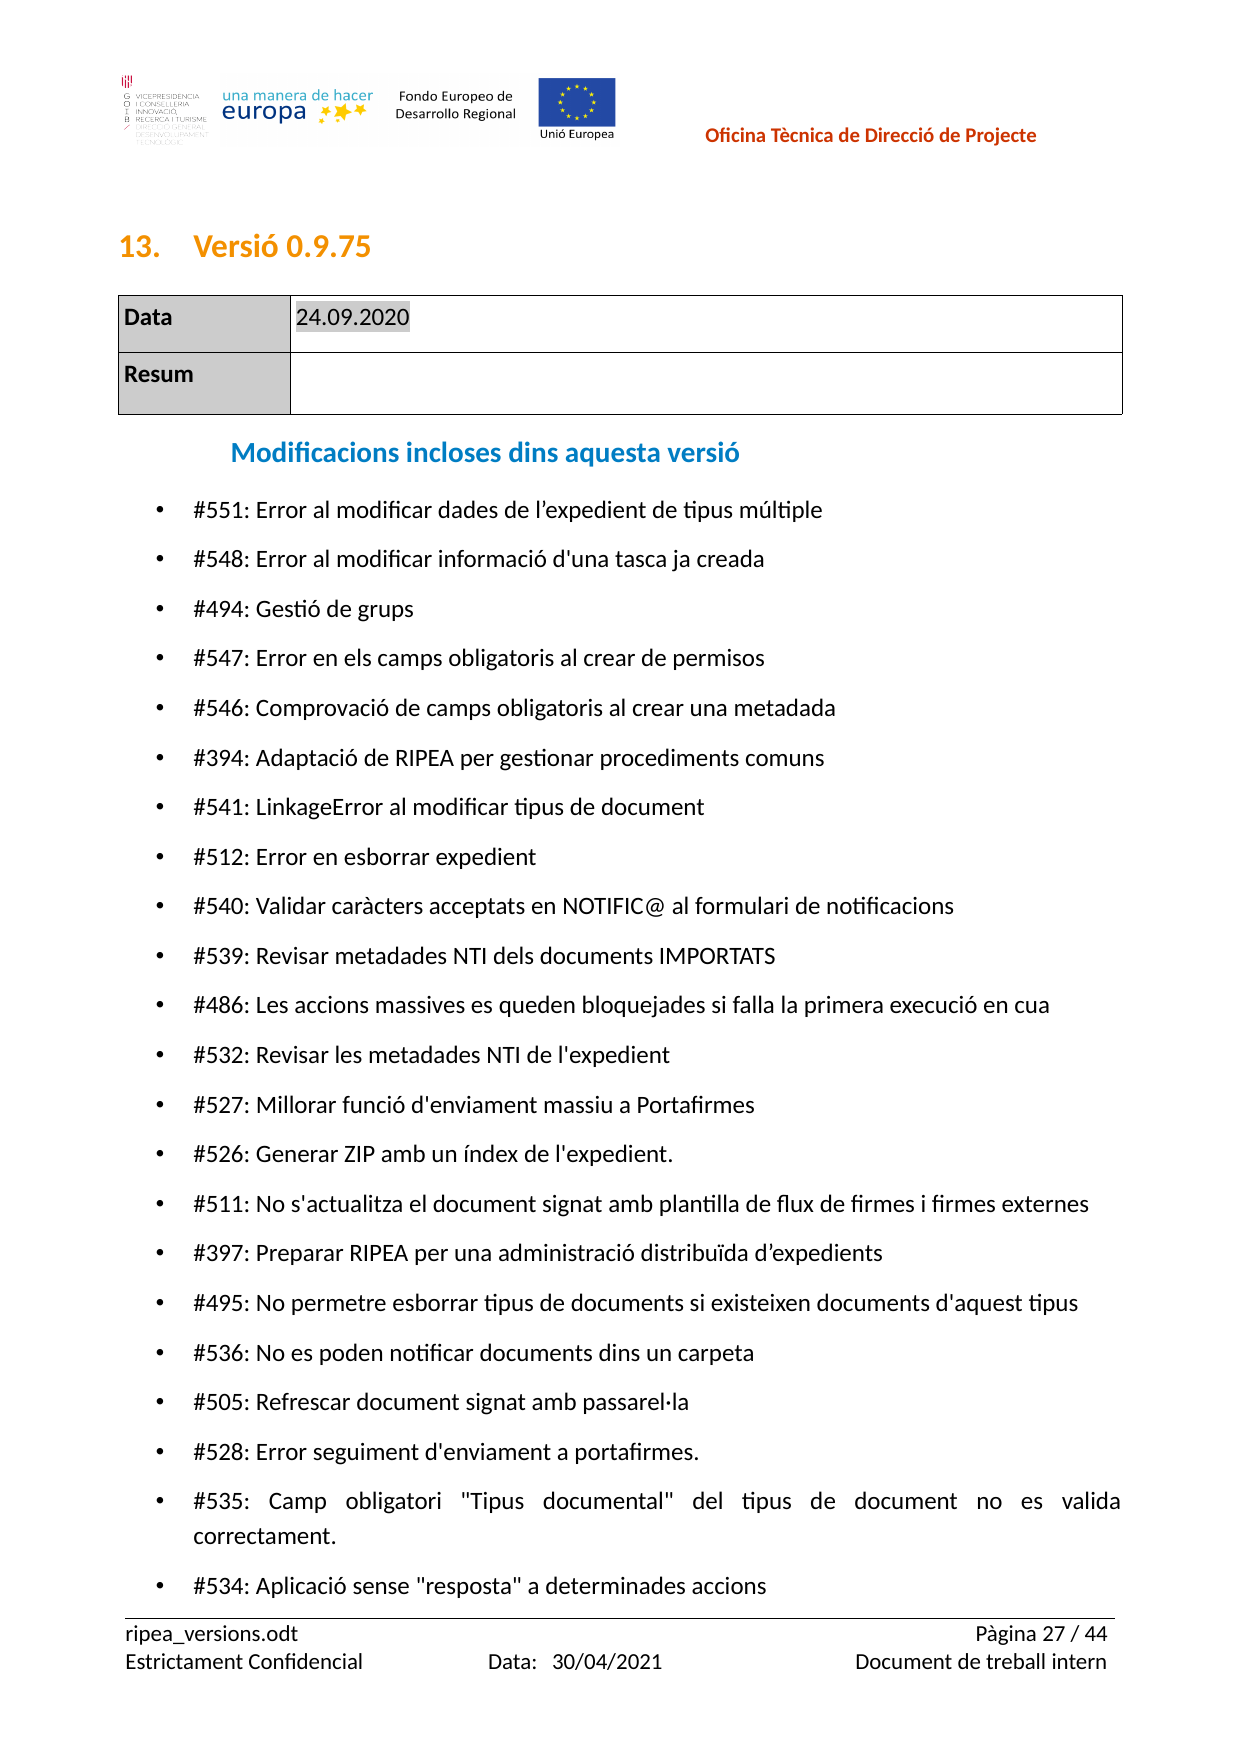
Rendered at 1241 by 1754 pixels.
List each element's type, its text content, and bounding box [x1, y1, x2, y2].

list #495: No permetre esborrar tipus de documents si existeixen documents d'aquest tipus [156, 1287, 1122, 1318]
list #486: Les accions massives es queden bloquejades si falla la primera execució en cua [156, 989, 1122, 1020]
list #551: Error al modificar dades de l’expedient de tipus múltiple [156, 494, 1122, 524]
list #397: Preparar RIPEA per una administració distribuïda d’expedients [156, 1237, 1122, 1268]
subtitle Modificacions incloses dins aquesta versió [153, 434, 1122, 470]
list #548: Error al modificar informació d'una tasca ja creada [156, 543, 1122, 574]
subtitle Versió 0.9.75 [118, 225, 1122, 266]
table_cell Resum [119, 353, 290, 414]
list #534: Aplicació sense "resposta" a determinades accions [156, 1570, 1122, 1601]
list #527: Millorar funció d'enviament massiu a Portafirmes [156, 1089, 1122, 1119]
list #546: Comprovació de camps obligatoris al crear una metadada [156, 692, 1122, 723]
list #528: Error seguiment d'enviament a portafirmes. [156, 1436, 1122, 1466]
list #541: LinkageError al modificar tipus de document [156, 791, 1122, 822]
list #494: Gestió de grups [156, 593, 1122, 623]
table_header 24.09.2020 [291, 296, 1122, 352]
list #526: Generar ZIP amb un índex de l'expedient. [156, 1138, 1122, 1169]
list #512: Error en esborrar expedient [156, 841, 1122, 871]
picture [118, 73, 213, 147]
list #511: No s'actualitza el document signat amb plantilla de flux de firmes i firmes externes [156, 1188, 1122, 1218]
picture [219, 73, 621, 147]
list #536: No es poden notificar documents dins un carpeta [156, 1337, 1122, 1367]
table_header Data [119, 296, 290, 352]
list #532: Revisar les metadades NTI de l'expedient [156, 1039, 1122, 1070]
list #539: Revisar metadades NTI dels documents IMPORTATS [156, 940, 1122, 971]
table_cell [291, 353, 1122, 414]
list #535: Camp obligatori "Tipus documental" del tipus de document no es valida correctament. [156, 1485, 1122, 1551]
list #505: Refrescar document signat amb passarel·la [156, 1386, 1122, 1417]
list #540: Validar caràcters acceptats en NOTIFIC@ al formulari de notificacions [156, 890, 1122, 921]
list #547: Error en els camps obligatoris al crear de permisos [156, 642, 1122, 673]
list #394: Adaptació de RIPEA per gestionar procediments comuns [156, 742, 1122, 772]
